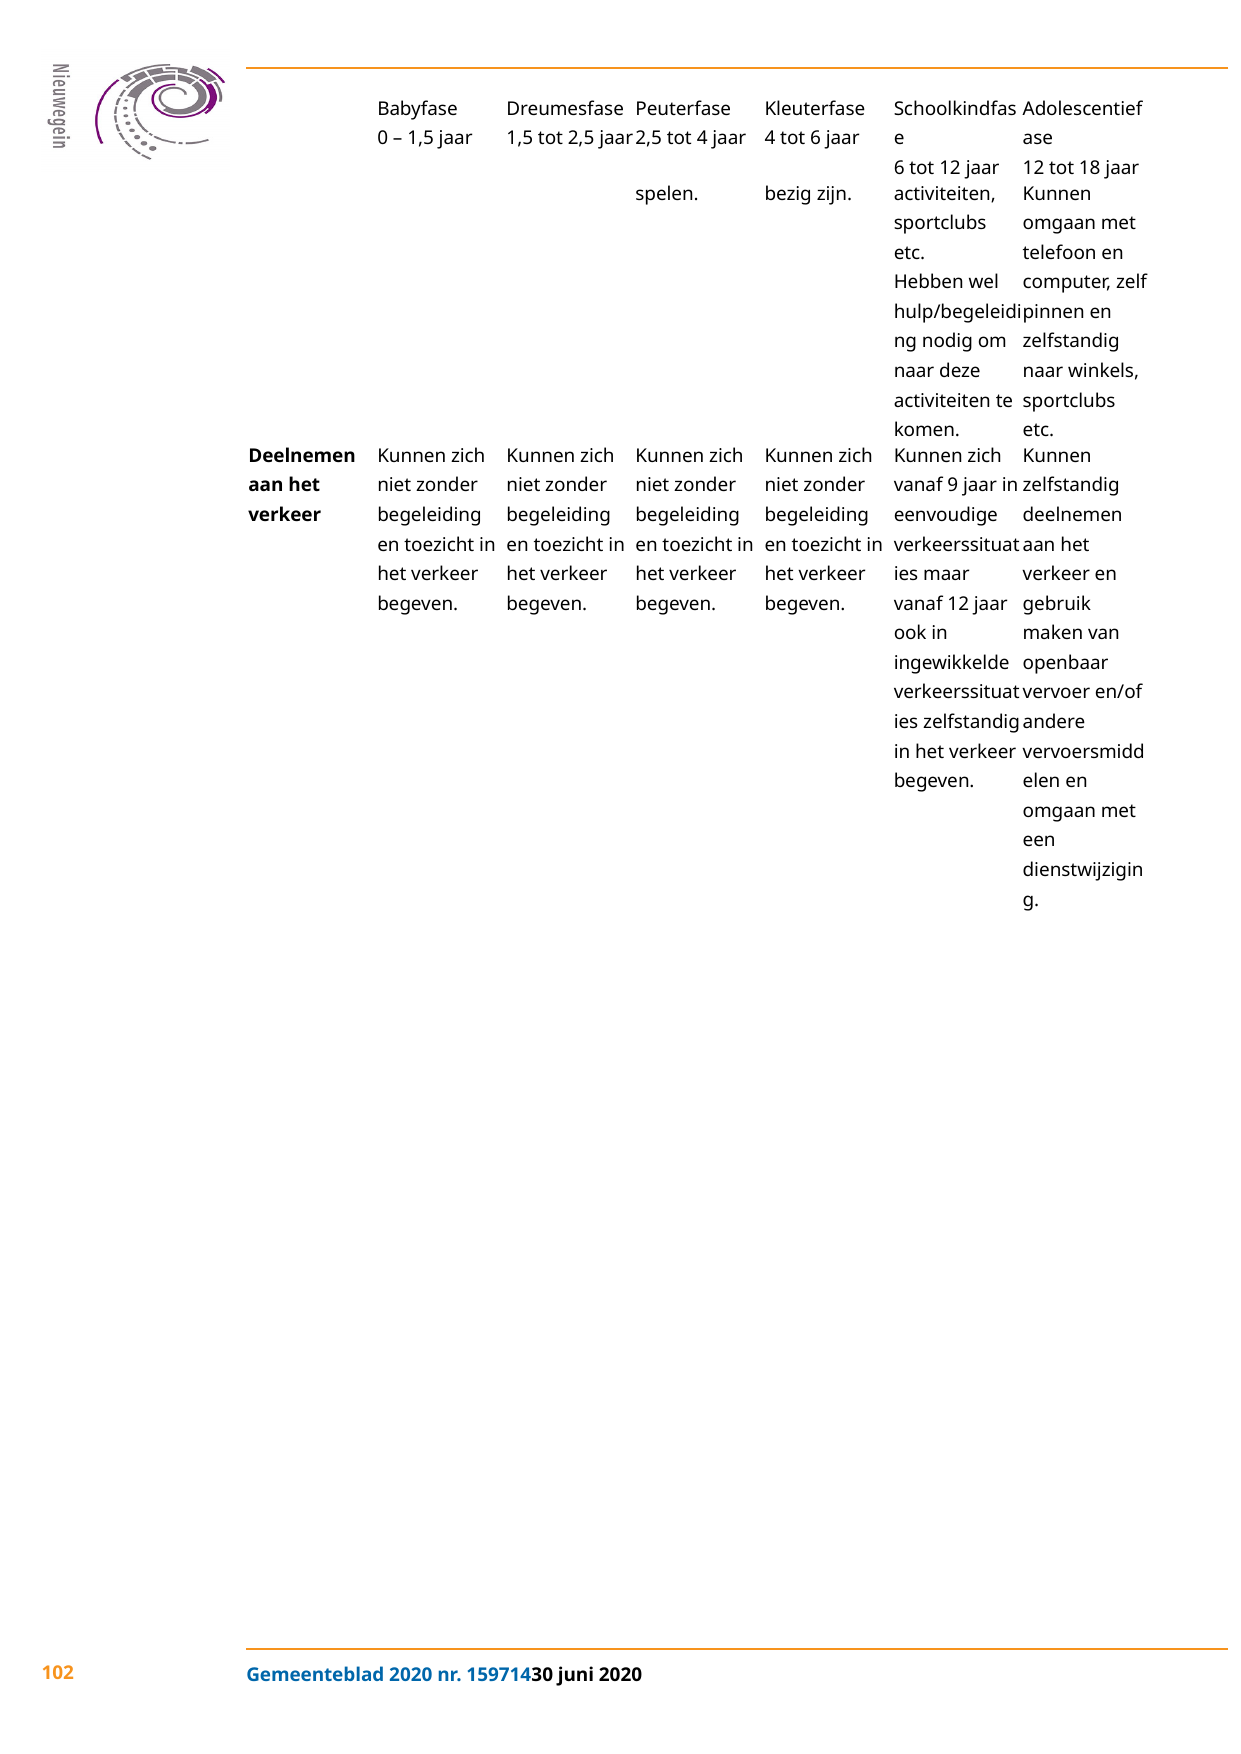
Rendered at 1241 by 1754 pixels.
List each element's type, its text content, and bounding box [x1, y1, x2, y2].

table_cell [506, 180, 635, 442]
table_header Kleuterfase 4 tot 6 jaar [764, 95, 893, 180]
table_cell Kunnen zelfstandig deelnemen aan het verkeer en gebruik maken van openbaar vervoer en/of andere vervoersmiddelen en omgaan met een dienstwijziging. [1023, 442, 1152, 912]
table_cell [248, 180, 377, 442]
table_header Dreumesfase 1,5 tot 2,5 jaar [506, 95, 635, 180]
table_header [248, 95, 377, 180]
table_cell bezig zijn. [764, 180, 893, 442]
table_header Adolescentiefase 12 tot 18 jaar [1023, 95, 1152, 180]
table_cell Kunnen zich niet zonder begeleiding en toezicht in het verkeer begeven. [764, 442, 893, 912]
table_header Schoolkindfase 6 tot 12 jaar [894, 95, 1022, 180]
table_cell Kunnen omgaan met telefoon en computer, zelf pinnen en zelfstandig naar winkels, sportclubs etc. [1023, 180, 1152, 442]
table_cell [377, 180, 506, 442]
table_cell spelen. [635, 180, 764, 442]
table_cell Kunnen zich niet zonder begeleiding en toezicht in het verkeer begeven. [635, 442, 764, 912]
table_cell Kunnen zich niet zonder begeleiding en toezicht in het verkeer begeven. [506, 442, 635, 912]
table_cell Kunnen zich vanaf 9 jaar in eenvoudige verkeerssituaties maar vanaf 12 jaar ook in ingewikkelde verkeerssituaties zelfstandig in het verkeer begeven. [894, 442, 1022, 912]
table_cell activiteiten, sportclubs etc. Hebben wel hulp/begeleiding nodig om naar deze activiteiten te komen. [894, 180, 1022, 442]
table_header Peuterfase 2,5 tot 4 jaar [635, 95, 764, 180]
picture [41, 47, 231, 172]
table_cell Kunnen zich niet zonder begeleiding en toezicht in het verkeer begeven. [377, 442, 506, 912]
table_cell Deelnemen aan het verkeer [248, 442, 377, 912]
table_header Babyfase 0 – 1,5 jaar [377, 95, 506, 180]
